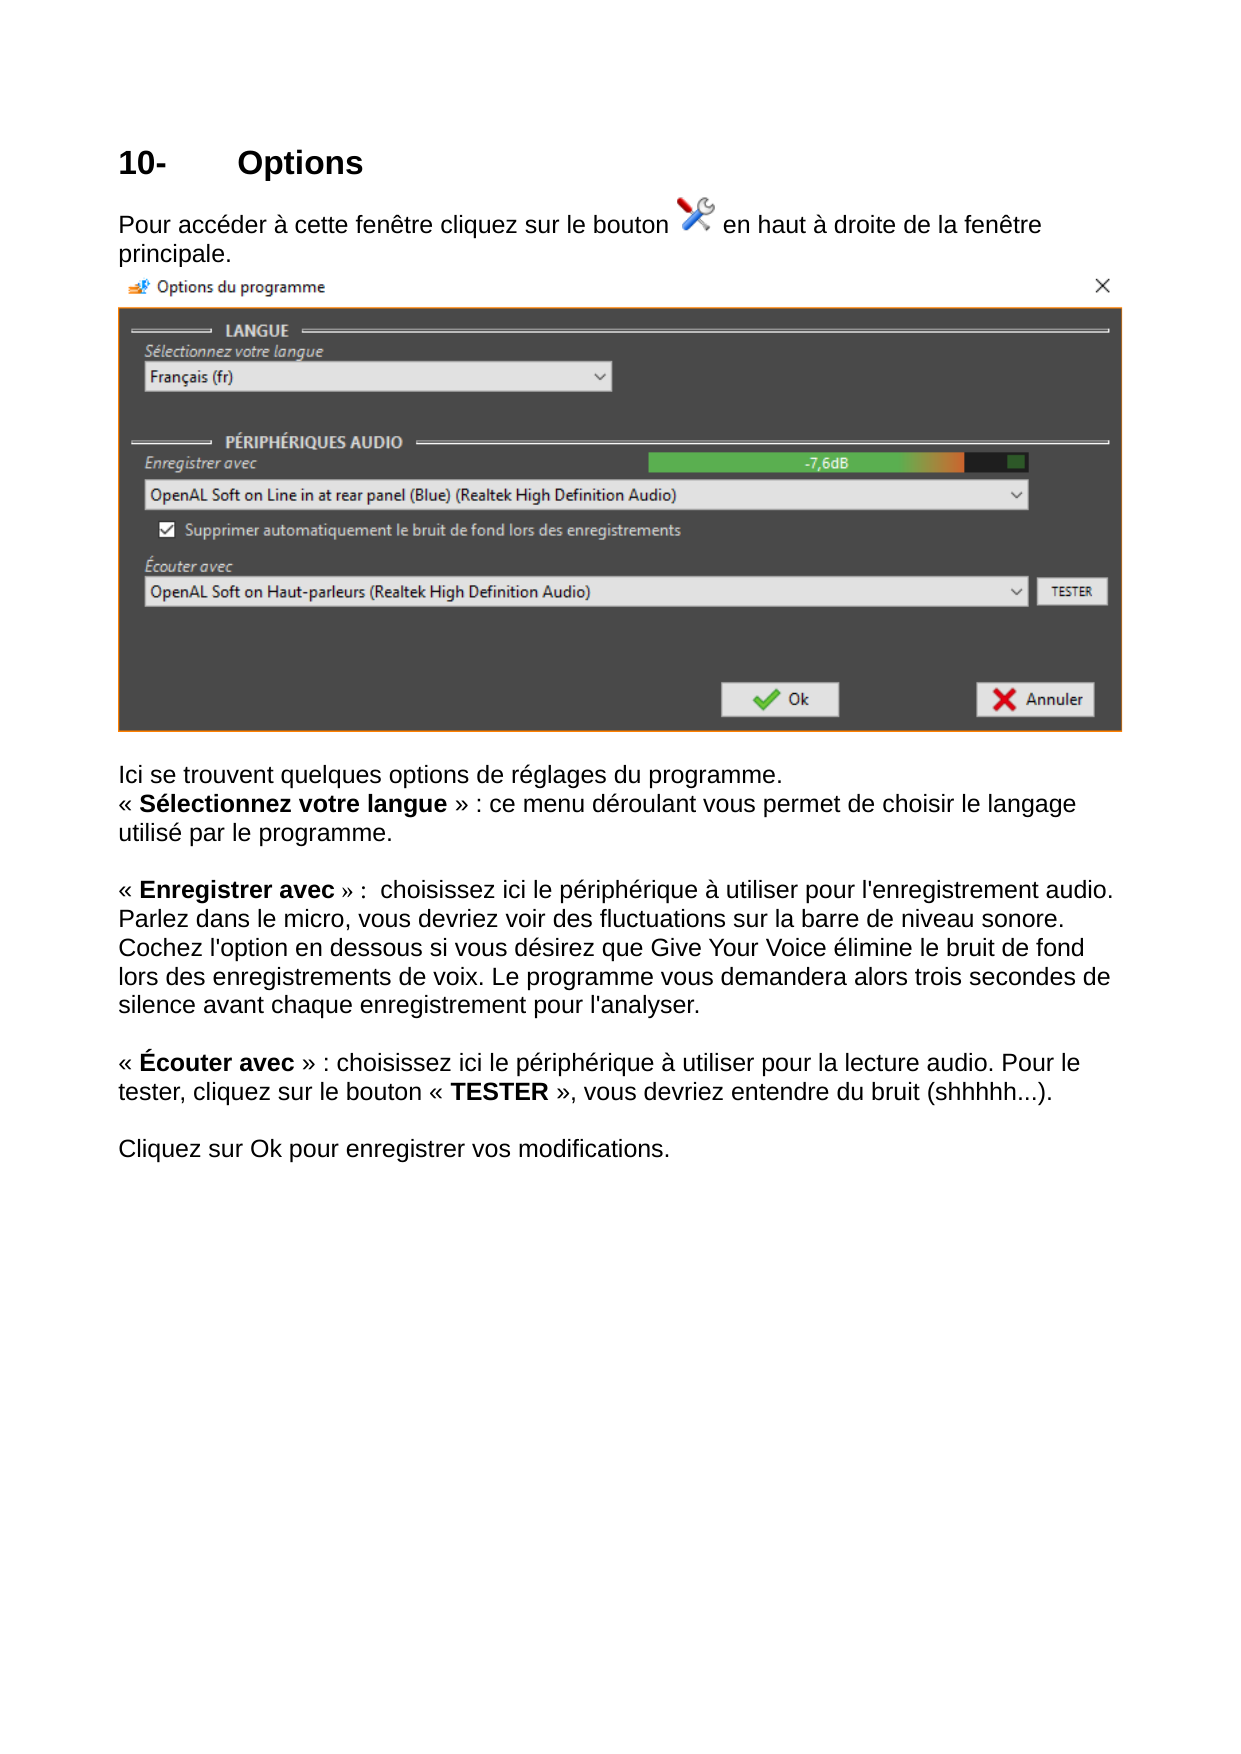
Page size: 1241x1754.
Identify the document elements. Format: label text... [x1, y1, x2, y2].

text Pour accéder à cette fenêtre cliquez sur le bouton en haut à droite de la fenêtre principale. [118, 194, 1122, 267]
text « Écouter avec » : choisissez ici le périphérique à utiliser pour la lecture audio. Pour le tester, cliquez sur le bouton « TESTER », vous devriez entendre du bruit (shhhhh...). [118, 1048, 1122, 1106]
subtitle Options [118, 143, 1122, 182]
picture [118, 267, 1123, 732]
text « Enregistrer avec » : choisissez ici le périphérique à utiliser pour l'enregistrement audio. Parlez dans le micro, vous devriez voir des fluctuations sur la barre de niveau sonore. [118, 875, 1122, 933]
text Cochez l'option en dessous si vous désirez que Give Your Voice élimine le bruit de fond lors des enregistrements de voix. Le programme vous demandera alors trois secondes de silence avant chaque enregistrement pour l'analyser. [118, 933, 1122, 1019]
text Ici se trouvent quelques options de réglages du programme. [118, 760, 1122, 789]
text Cliquez sur Ok pour enregistrer vos modifications. [118, 1134, 1122, 1163]
text « Sélectionnez votre langue » : ce menu déroulant vous permet de choisir le langage utilisé par le programme. [118, 789, 1122, 847]
picture [676, 194, 716, 234]
